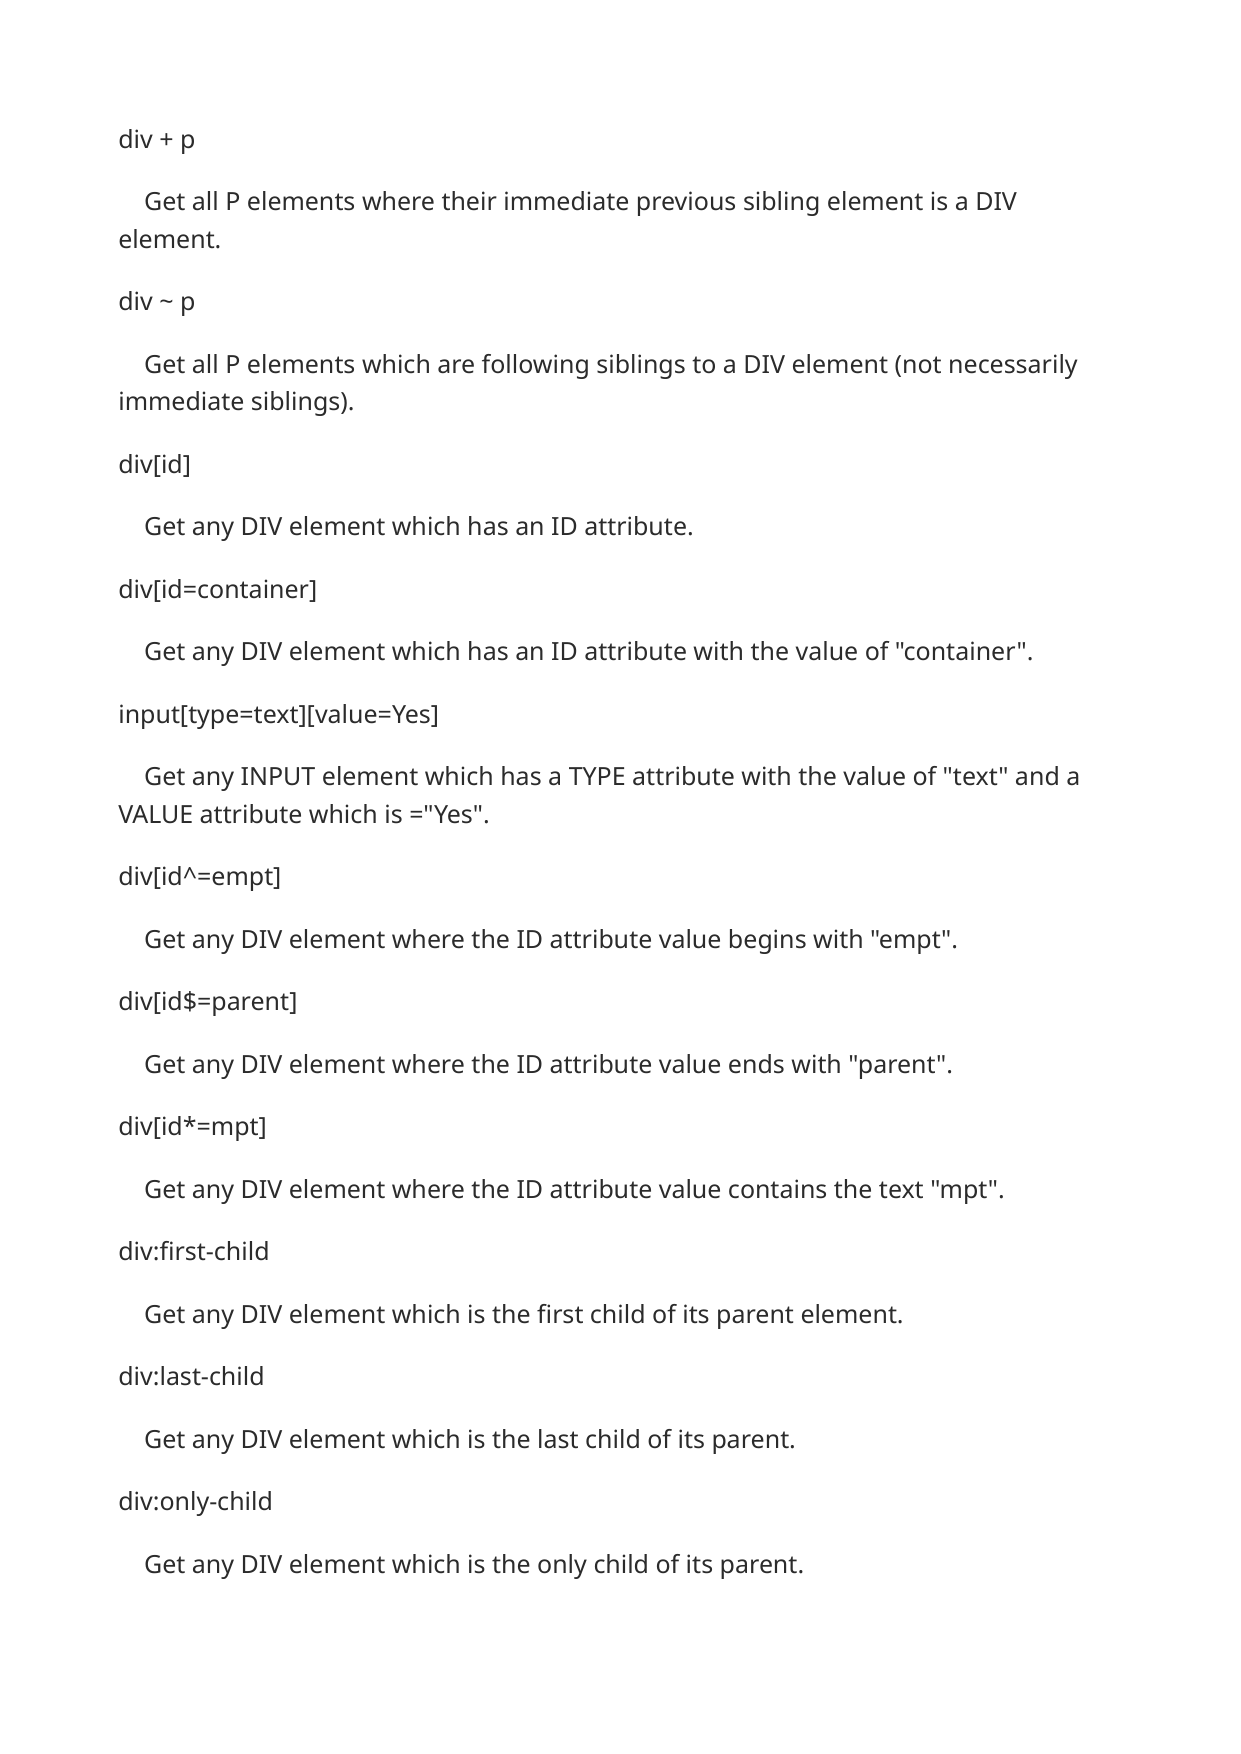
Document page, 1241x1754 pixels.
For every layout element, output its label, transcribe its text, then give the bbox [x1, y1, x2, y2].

text Get all P elements which are following siblings to a DIV element (not necessarily immediate siblings). [118, 343, 1122, 418]
text div[id^=empt] [118, 856, 1122, 893]
text Get any DIV element which is the only child of its parent. [118, 1543, 1122, 1581]
text Get any DIV element which is the first child of its parent element. [118, 1293, 1122, 1331]
text Get any DIV element where the ID attribute value ends with "parent". [118, 1043, 1122, 1081]
text div:first-child [118, 1231, 1122, 1268]
text input[type=text][value=Yes] [118, 693, 1122, 731]
text Get any DIV element which has an ID attribute with the value of "container". [118, 631, 1122, 668]
text Get any DIV element which has an ID attribute. [118, 506, 1122, 543]
text div[id$=parent] [118, 981, 1122, 1018]
text div:only-child [118, 1481, 1122, 1518]
text div + p [118, 118, 1122, 156]
text Get all P elements where their immediate previous sibling element is a DIV element. [118, 181, 1122, 256]
text Get any DIV element where the ID attribute value begins with "empt". [118, 918, 1122, 956]
text div[id] [118, 443, 1122, 481]
text div:last-child [118, 1356, 1122, 1393]
text Get any DIV element which is the last child of its parent. [118, 1418, 1122, 1456]
text div[id*=mpt] [118, 1106, 1122, 1143]
text div ~ p [118, 281, 1122, 318]
text div[id=container] [118, 568, 1122, 606]
text Get any DIV element where the ID attribute value contains the text "mpt". [118, 1168, 1122, 1206]
text Get any INPUT element which has a TYPE attribute with the value of "text" and a VALUE attribute which is ="Yes". [118, 756, 1122, 831]
